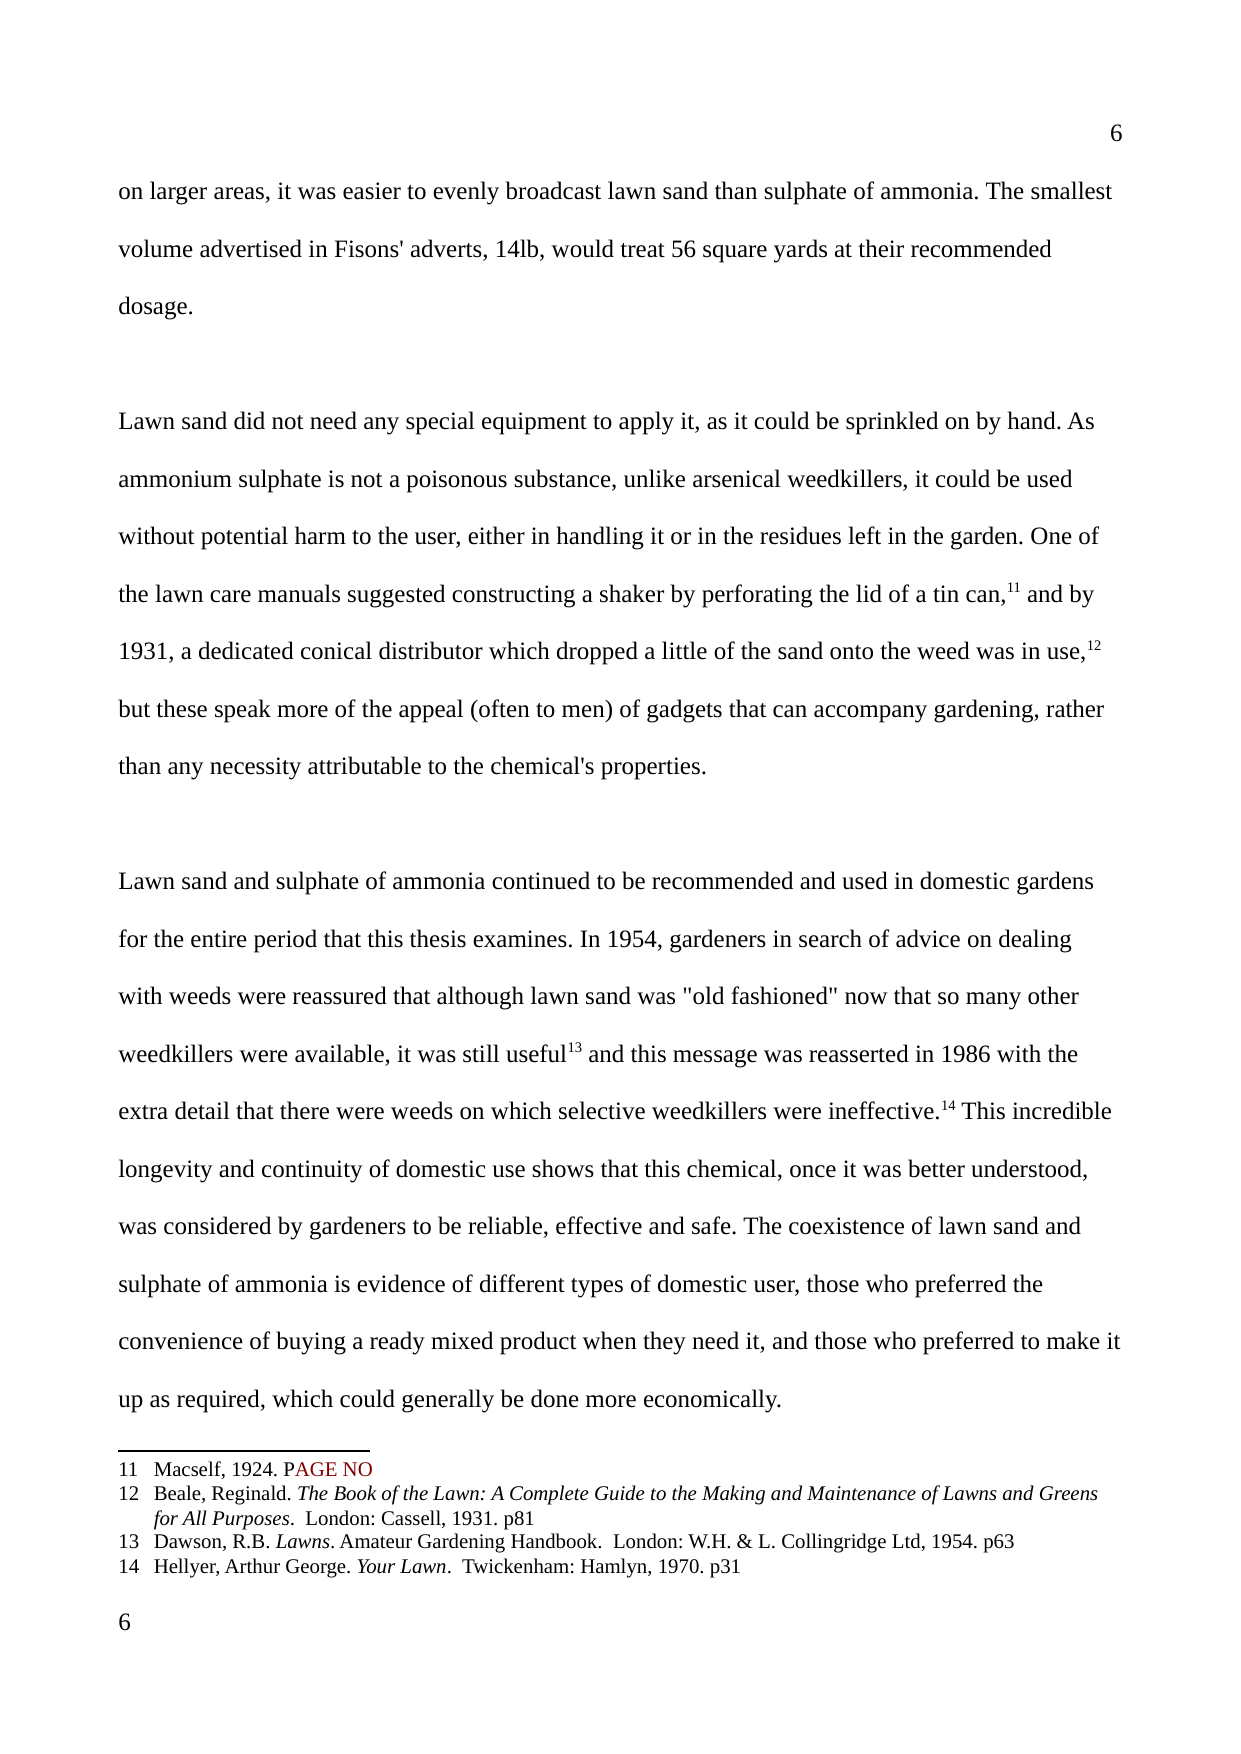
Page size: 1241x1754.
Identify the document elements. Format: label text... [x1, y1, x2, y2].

text Lawn sand did not need any special equipment to apply it, as it could be sprinkled on by hand. As ammonium sulphate is not a poisonous substance, unlike arsenical weedkillers, it could be used without potential harm to the user, either in handling it or in the residues left in the garden. One of the lawn care manuals suggested constructing a shaker by perforating the lid of a tin can, and by 1931, a dedicated conical distributor which dropped a little of the sand onto the weed was in use, but these speak more of the appeal (often to men) of gadgets that can accompany gardening, rather than any necessity attributable to the chemical's properties. [118, 406, 1122, 780]
text Lawn sand and sulphate of ammonia continued to be recommended and used in domestic gardens for the entire period that this thesis examines. In 1954, gardeners in search of advice on dealing with weeds were reassured that although lawn sand was "old fashioned" now that so many other weedkillers were available, it was still useful and this message was reasserted in 1986 with the extra detail that there were weeds on which selective weedkillers were ineffective. This incredible longevity and continuity of domestic use shows that this chemical, once it was better understood, was considered by gardeners to be reliable, effective and safe. The coexistence of lawn sand and sulphate of ammonia is evidence of different types of domestic user, those who preferred the convenience of buying a ready mixed product when they need it, and those who preferred to make it up as required, which could generally be done more economically. [118, 866, 1122, 1413]
text on larger areas, it was easier to evenly broadcast lawn sand than sulphate of ammonia. The smallest volume advertised in Fisons' adverts, 14lb, would treat 56 square yards at their recommended dosage. [118, 176, 1122, 320]
text Dawson, R.B. Lawns. Amateur Gardening Handbook. London: W.H. & L. Collingridge Ltd, 1954. p63 [118, 1529, 1122, 1553]
text Beale, Reginald. The Book of the Lawn: A Complete Guide to the Making and Maintenance of Lawns and Greens for All Purposes. London: Cassell, 1931. p81 [118, 1481, 1122, 1529]
text Hellyer, Arthur George. Your Lawn. Twickenham: Hamlyn, 1970. p31 [118, 1553, 1122, 1578]
text Macself, 1924. PAGE NO [118, 1457, 1122, 1481]
